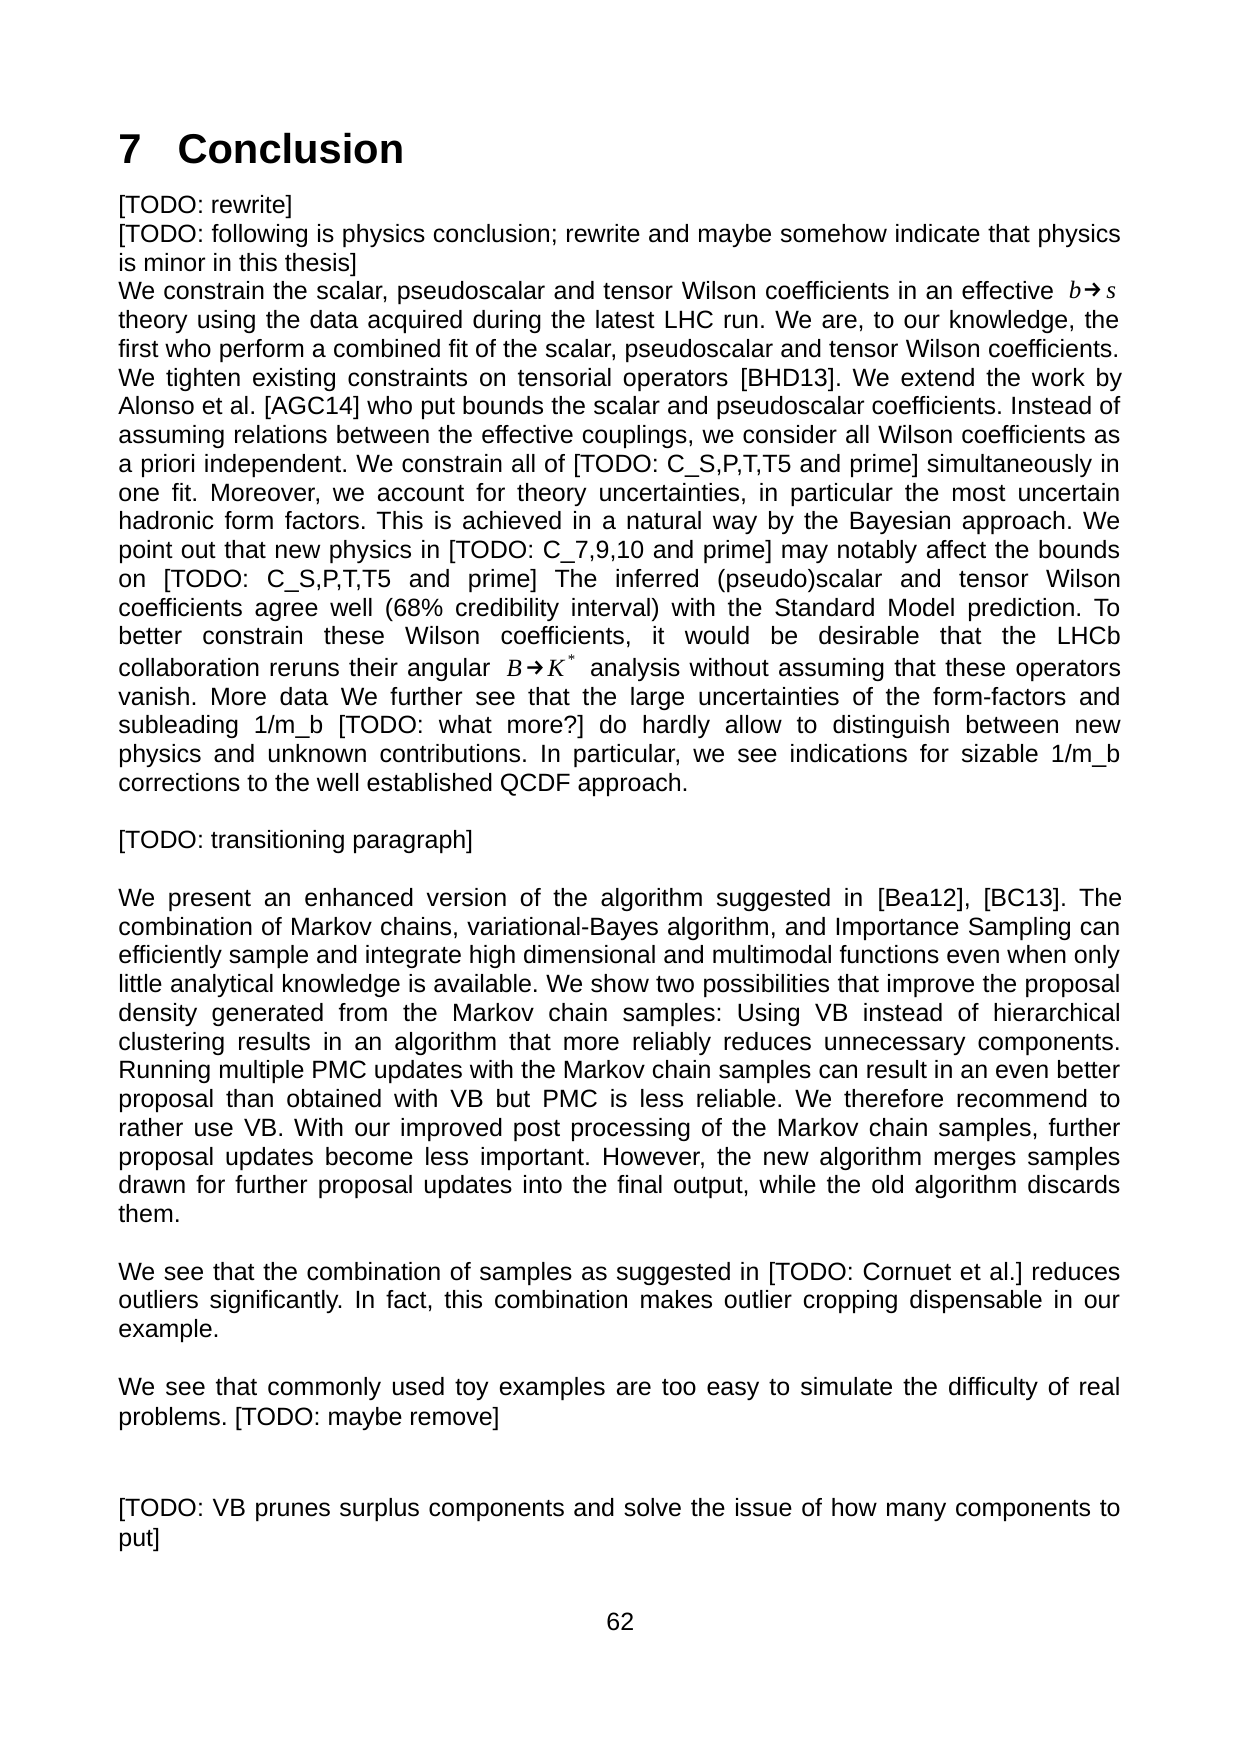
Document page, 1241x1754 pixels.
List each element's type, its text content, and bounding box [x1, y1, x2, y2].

text [TODO: transitioning paragraph] [118, 825, 1122, 854]
text We see that the combination of samples as suggested in [TODO: Cornuet et al.] reduces outliers significantly. In fact, this combination makes outlier cropping dispensable in our example. [118, 1257, 1122, 1343]
text We constrain the scalar, pseudoscalar and tensor Wilson coefficients in an effective theory using the data acquired during the latest LHC run. We are, to our knowledge, the first who perform a combined fit of the scalar, pseudoscalar and tensor Wilson coefficients. We tighten existing constraints on tensorial operators [BHD13]. We extend the work by Alonso et al. [AGC14] who put bounds the scalar and pseudoscalar coefficients. Instead of assuming relations between the effective couplings, we consider all Wilson coefficients as a priori independent. We constrain all of [TODO: C_S,P,T,T5 and prime] simultaneously in one fit. Moreover, we account for theory uncertainties, in particular the most uncertain hadronic form factors. This is achieved in a natural way by the Bayesian approach. We point out that new physics in [TODO: C_7,9,10 and prime] may notably affect the bounds on [TODO: C_S,P,T,T5 and prime] The inferred (pseudo)scalar and tensor Wilson coefficients agree well (68% credibility interval) with the Standard Model prediction. To better constrain these Wilson coefficients, it would be desirable that the LHCb collaboration reruns their angular analysis without assuming that these operators vanish. More data We further see that the large uncertainties of the form-factors and subleading 1/m_b [TODO: what more?] do hardly allow to distinguish between new physics and unknown contributions. In particular, we see indications for sizable 1/m_b corrections to the well established QCDF approach. [118, 276, 1122, 797]
text We see that commonly used toy examples are too easy to simulate the difficulty of real problems. [TODO: maybe remove] [118, 1372, 1122, 1432]
subtitle Conclusion [118, 124, 1122, 172]
text We present an enhanced version of the algorithm suggested in [Bea12], [BC13]. The combination of Markov chains, variational-Bayes algorithm, and Importance Sampling can efficiently sample and integrate high dimensional and multimodal functions even when only little analytical knowledge is available. We show two possibilities that improve the proposal density generated from the Markov chain samples: Using VB instead of hierarchical clustering results in an algorithm that more reliably reduces unnecessary components. Running multiple PMC updates with the Markov chain samples can result in an even better proposal than obtained with VB but PMC is less reliable. We therefore recommend to rather use VB. With our improved post processing of the Markov chain samples, further proposal updates become less important. However, the new algorithm merges samples drawn for further proposal updates into the final output, while the old algorithm discards them. [118, 883, 1122, 1228]
text [TODO: rewrite] [118, 190, 1122, 219]
text [TODO: VB prunes surplus components and solve the issue of how many components to put] [118, 1492, 1122, 1552]
text [TODO: following is physics conclusion; rewrite and maybe somehow indicate that physics is minor in this thesis] [118, 219, 1122, 276]
